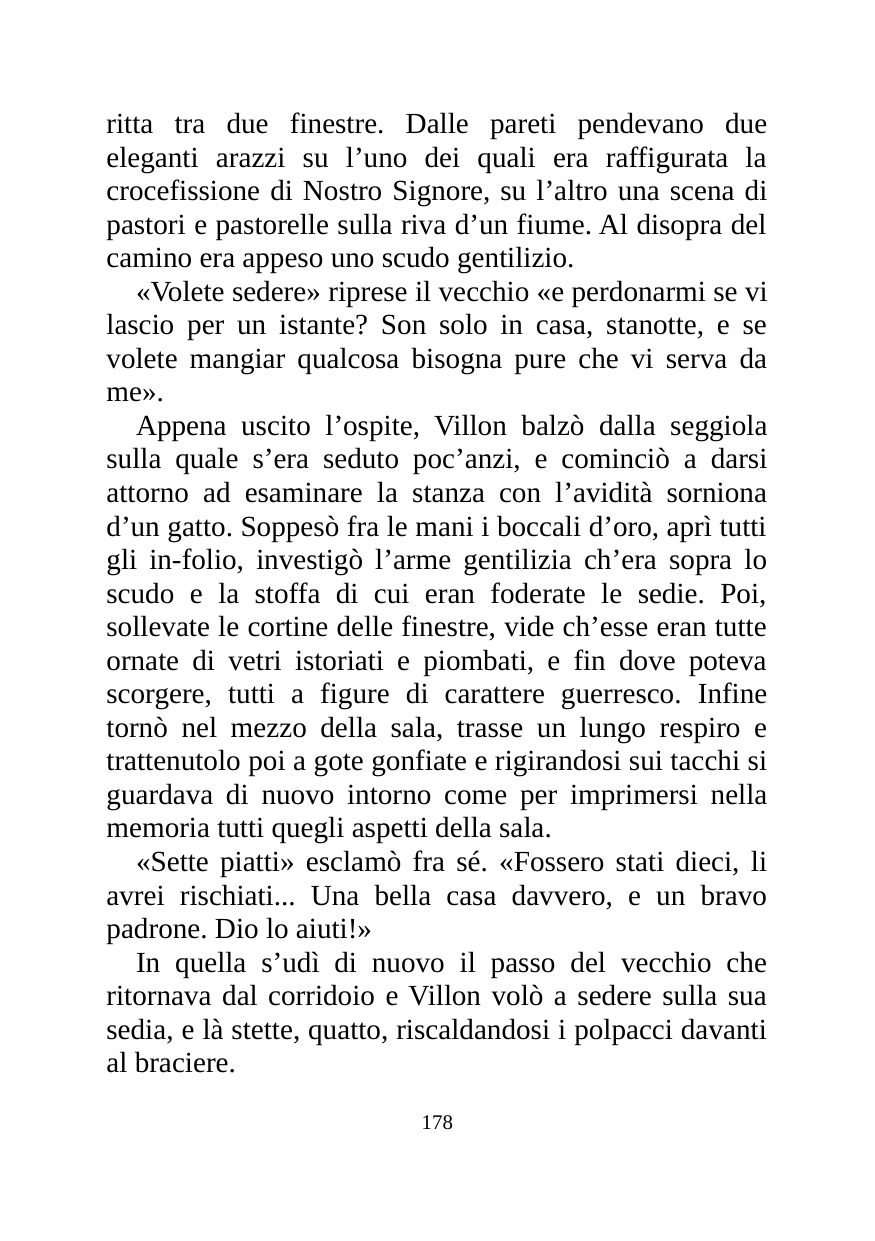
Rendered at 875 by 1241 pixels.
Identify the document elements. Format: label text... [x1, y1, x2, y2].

text «Volete sedere» riprese il vecchio «e perdonarmi se vi lascio per un istante? Son solo in casa, stanotte, e se volete mangiar qualcosa bisogna pure che vi serva da me». [106, 274, 768, 408]
text Appena uscito l’ospite, Villon balzò dalla seggiola sulla quale s’era seduto poc’anzi, e cominciò a darsi attorno ad esaminare la stanza con l’avidità sorniona d’un gatto. Soppesò fra le mani i boccali d’oro, aprì tutti gli in-folio, investigò l’arme gentilizia ch’era sopra lo scudo e la stoffa di cui eran foderate le sedie. Poi, sollevate le cortine delle finestre, vide ch’esse eran tutte ornate di vetri istoriati e piombati, e fin dove poteva scorgere, tutti a figure di carattere guerresco. Infine tornò nel mezzo della sala, trasse un lungo respiro e trattenutolo poi a gote gonfiate e rigirandosi sui tacchi si guardava di nuovo intorno come per imprimersi nella memoria tutti quegli aspetti della sala. [106, 408, 768, 844]
text ritta tra due finestre. Dalle pareti pendevano due eleganti arazzi su l’uno dei quali era raffigurata la crocefissione di Nostro Signore, su l’altro una scena di pastori e pastorelle sulla riva d’un fiume. Al disopra del camino era appeso uno scudo gentilizio. [106, 106, 768, 274]
text «Sette piatti» esclamò fra sé. «Fossero stati dieci, li avrei rischiati... Una bella casa davvero, e un bravo padrone. Dio lo aiuti!» [106, 844, 768, 945]
text In quella s’udì di nuovo il passo del vecchio che ritornava dal corridoio e Villon volò a sedere sulla sua sedia, e là stette, quatto, riscaldandosi i polpacci davanti al braciere. [106, 945, 768, 1079]
